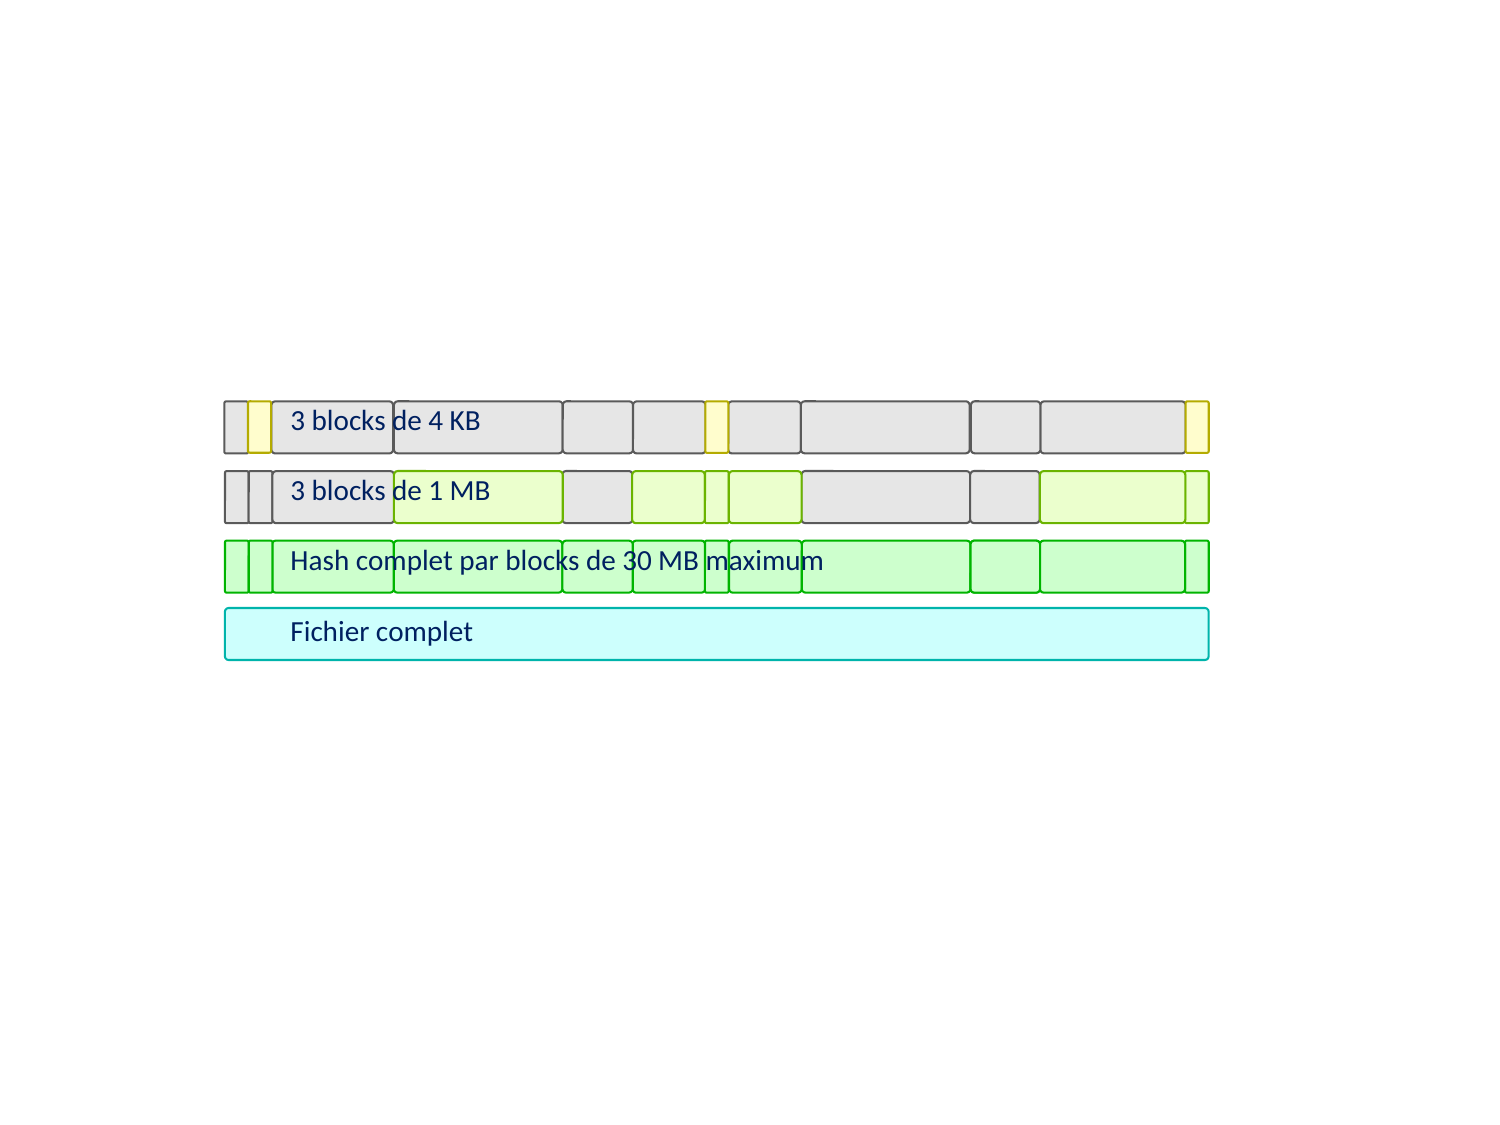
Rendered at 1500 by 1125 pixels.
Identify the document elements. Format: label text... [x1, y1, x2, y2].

text_box [224, 401, 275, 454]
text_box 3 blocks de 1 MB [275, 471, 567, 531]
text_box [567, 401, 1209, 454]
text_box [567, 471, 1209, 524]
text_box 3 blocks de 4 KB [275, 401, 567, 462]
text_box [224, 540, 1209, 593]
text_box Fichier complet [275, 611, 567, 672]
text_box [224, 471, 275, 524]
text_box [224, 607, 1209, 661]
text_box Hash complet par blocks de 30 MB maximum [275, 540, 971, 590]
